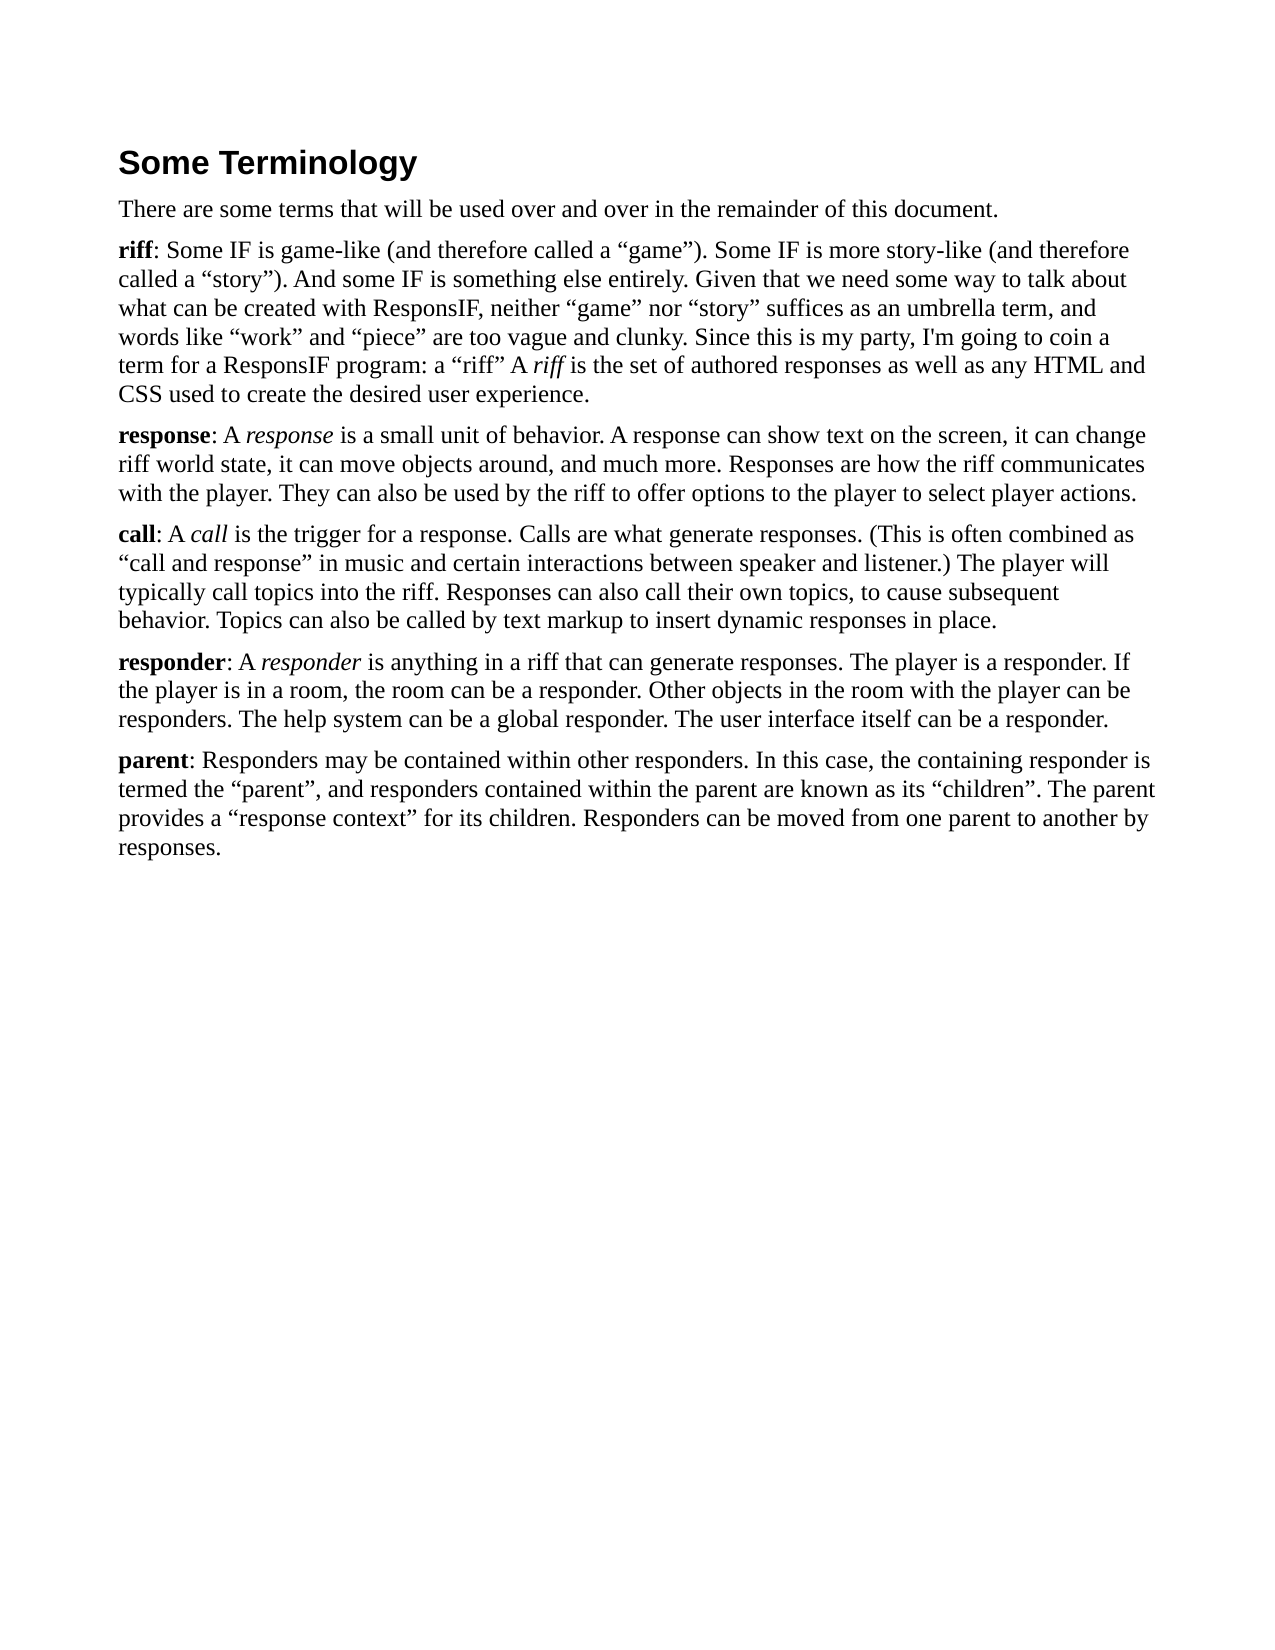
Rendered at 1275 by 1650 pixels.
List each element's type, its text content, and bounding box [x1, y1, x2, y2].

subtitle Some Terminology [118, 143, 1157, 182]
text parent: Responders may be contained within other responders. In this case, the containing responder is termed the “parent”, and responders contained within the parent are known as its “children”. The parent provides a “response context” for its children. Responders can be moved from one parent to another by responses. [118, 746, 1157, 861]
text responder: A responder is anything in a riff that can generate responses. The player is a responder. If the player is in a room, the room can be a responder. Other objects in the room with the player can be responders. The help system can be a global responder. The user interface itself can be a responder. [118, 647, 1157, 733]
text call: A call is the trigger for a response. Calls are what generate responses. (This is often combined as “call and response” in music and certain interactions between speaker and listener.) The player will typically call topics into the riff. Responses can also call their own topics, to cause subsequent behavior. Topics can also be called by text markup to insert dynamic responses in place. [118, 519, 1157, 634]
text There are some terms that will be used over and over in the remainder of this document. [118, 194, 1157, 223]
text riff: Some IF is game-like (and therefore called a “game”). Some IF is more story-like (and therefore called a “story”). And some IF is something else entirely. Given that we need some way to talk about what can be created with ResponsIF, neither “game” nor “story” suffices as an umbrella term, and words like “work” and “piece” are too vague and clunky. Since this is my party, I'm going to coin a term for a ResponsIF program: a “riff” A riff is the set of authored responses as well as any HTML and CSS used to create the desired user experience. [118, 236, 1157, 408]
text response: A response is a small unit of behavior. A response can show text on the screen, it can change riff world state, it can move objects around, and much more. Responses are how the riff communicates with the player. They can also be used by the riff to offer options to the player to select player actions. [118, 421, 1157, 507]
